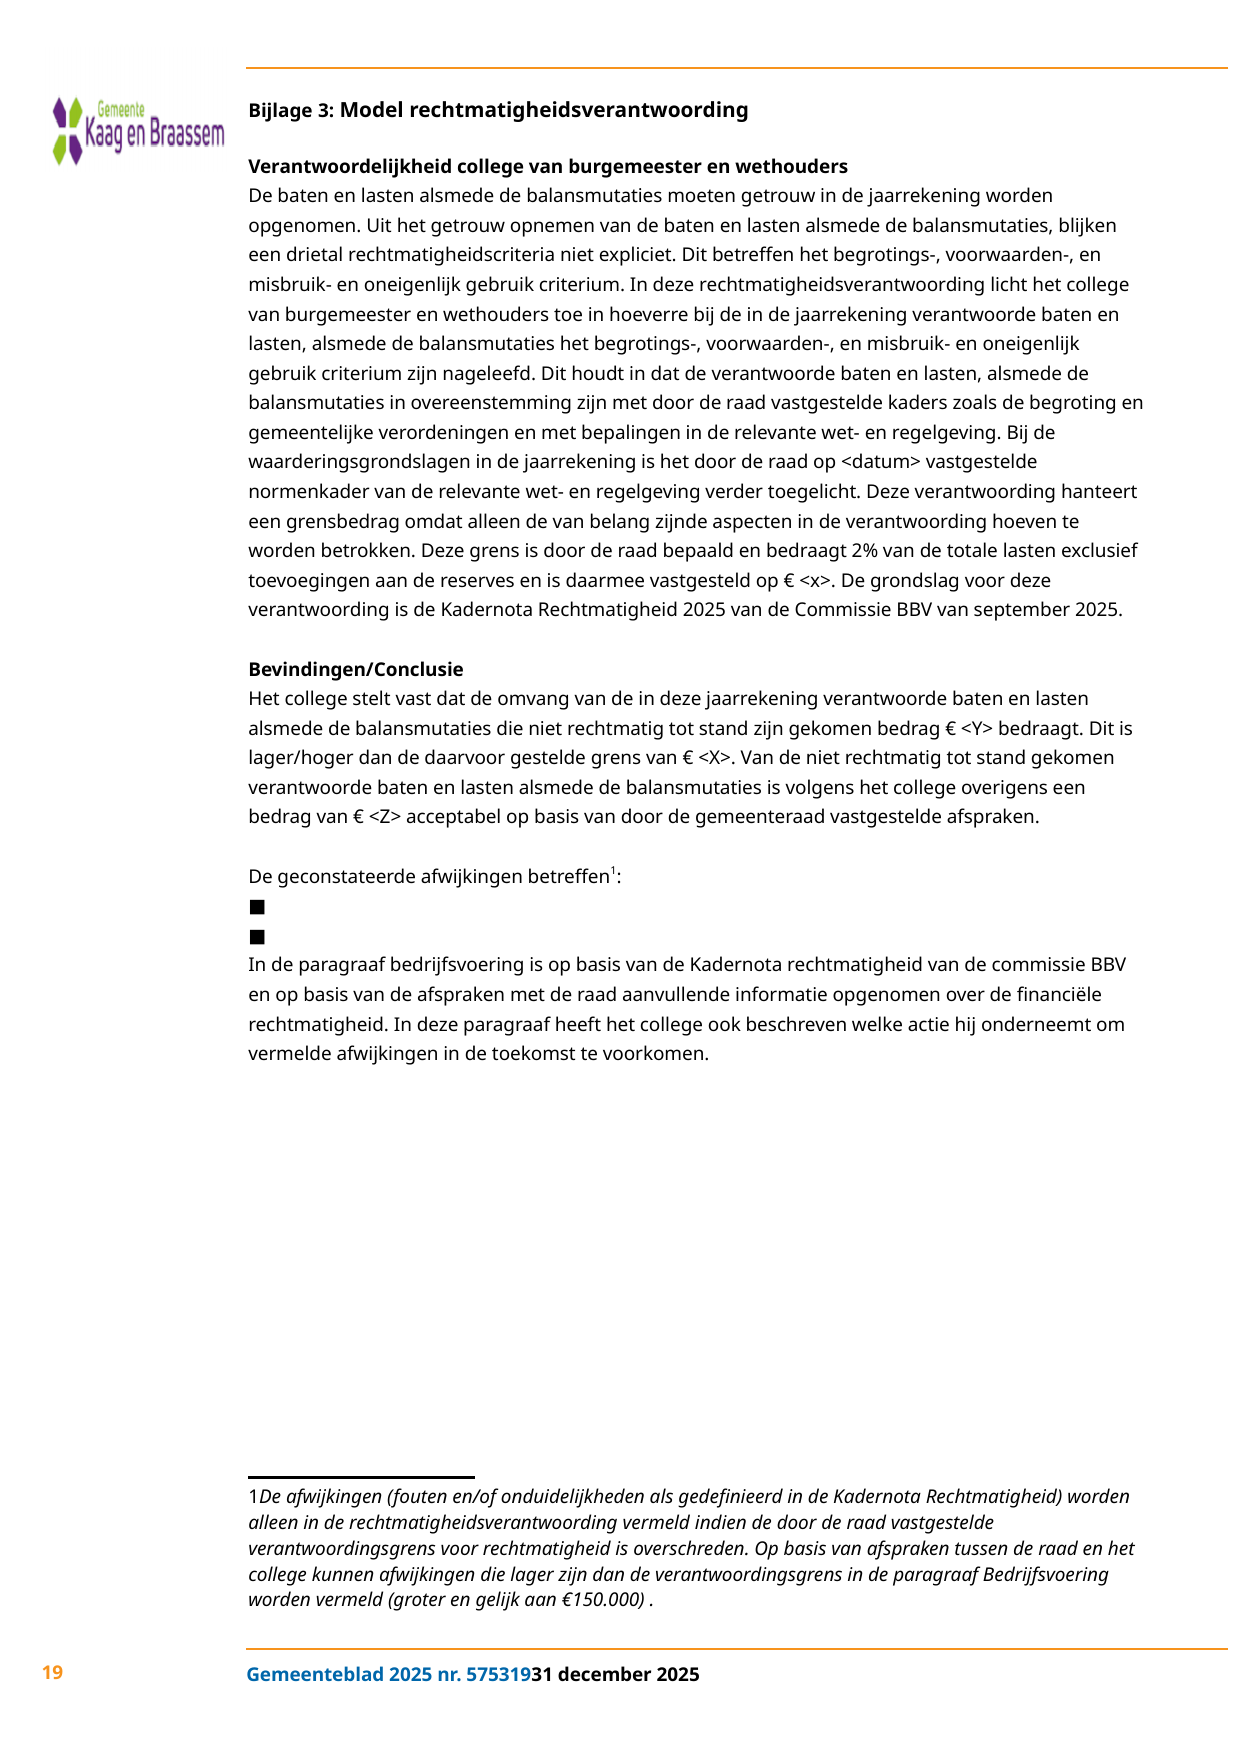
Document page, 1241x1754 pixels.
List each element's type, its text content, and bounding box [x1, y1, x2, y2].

text De geconstateerde afwijkingen betreffen: [248, 863, 1152, 889]
text Het college stelt vast dat de omvang van de in deze jaarrekening verantwoorde baten en lasten alsmede de balansmutaties die niet rechtmatig tot stand zijn gekomen bedrag € <Y> bedraagt. Dit is lager/hoger dan de daarvoor gestelde grens van € <X>. Van de niet rechtmatig tot stand gekomen verantwoorde baten en lasten alsmede de balansmutaties is volgens het college overigens een bedrag van € <Z> acceptabel op basis van door de gemeenteraad vastgestelde afspraken. [248, 685, 1152, 829]
text ■ [248, 922, 1152, 948]
picture [41, 47, 231, 172]
text De afwijkingen (fouten en/of onduidelijkheden als gedefinieerd in de Kadernota Rechtmatigheid) worden alleen in de rechtmatigheidsverantwoording vermeld indien de door de raad vastgestelde verantwoordingsgrens voor rechtmatigheid is overschreden. Op basis van afspraken tussen de raad en het college kunnen afwijkingen die lager zijn dan de verantwoordingsgrens in de paragraaf Bedrijfsvoering worden vermeld (groter en gelijk aan €150.000) . [248, 1483, 1152, 1612]
text De baten en lasten alsmede de balansmutaties moeten getrouw in de jaarrekening worden opgenomen. Uit het getrouw opnemen van de baten en lasten alsmede de balansmutaties, blijken een drietal rechtmatigheidscriteria niet expliciet. Dit betreffen het begrotings-, voorwaarden-, en misbruik- en oneigenlijk gebruik criterium. In deze rechtmatigheidsverantwoording licht het college van burgemeester en wethouders toe in hoeverre bij de in de jaarrekening verantwoorde baten en lasten, alsmede de balansmutaties het begrotings-, voorwaarden-, en misbruik- en oneigenlijk gebruik criterium zijn nageleefd. Dit houdt in dat de verantwoorde baten en lasten, alsmede de balansmutaties in overeenstemming zijn met door de raad vastgestelde kaders zoals de begroting en gemeentelijke verordeningen en met bepalingen in de relevante wet- en regelgeving. Bij de waarderingsgrondslagen in de jaarrekening is het door de raad op <datum> vastgestelde normenkader van de relevante wet- en regelgeving verder toegelicht. Deze verantwoording hanteert een grensbedrag omdat alleen de van belang zijnde aspecten in de verantwoording hoeven te worden betrokken. Deze grens is door de raad bepaald en bedraagt 2% van de totale lasten exclusief toevoegingen aan de reserves en is daarmee vastgesteld op € <x>. De grondslag voor deze verantwoording is de Kadernota Rechtmatigheid 2025 van de Commissie BBV van september 2025. [248, 182, 1152, 622]
text In de paragraaf bedrijfsvoering is op basis van de Kadernota rechtmatigheid van de commissie BBV en op basis van de afspraken met de raad aanvullende informatie opgenomen over de financiële rechtmatigheid. In deze paragraaf heeft het college ook beschreven welke actie hij onderneemt om vermelde afwijkingen in de toekomst te voorkomen. [248, 952, 1152, 1066]
text Bevindingen/Conclusie [248, 656, 1152, 682]
text ■ [248, 892, 1152, 918]
text Bijlage 3: Model rechtmatigheidsverantwoording [248, 95, 1152, 123]
text Verantwoordelijkheid college van burgemeester en wethouders [248, 153, 1152, 179]
